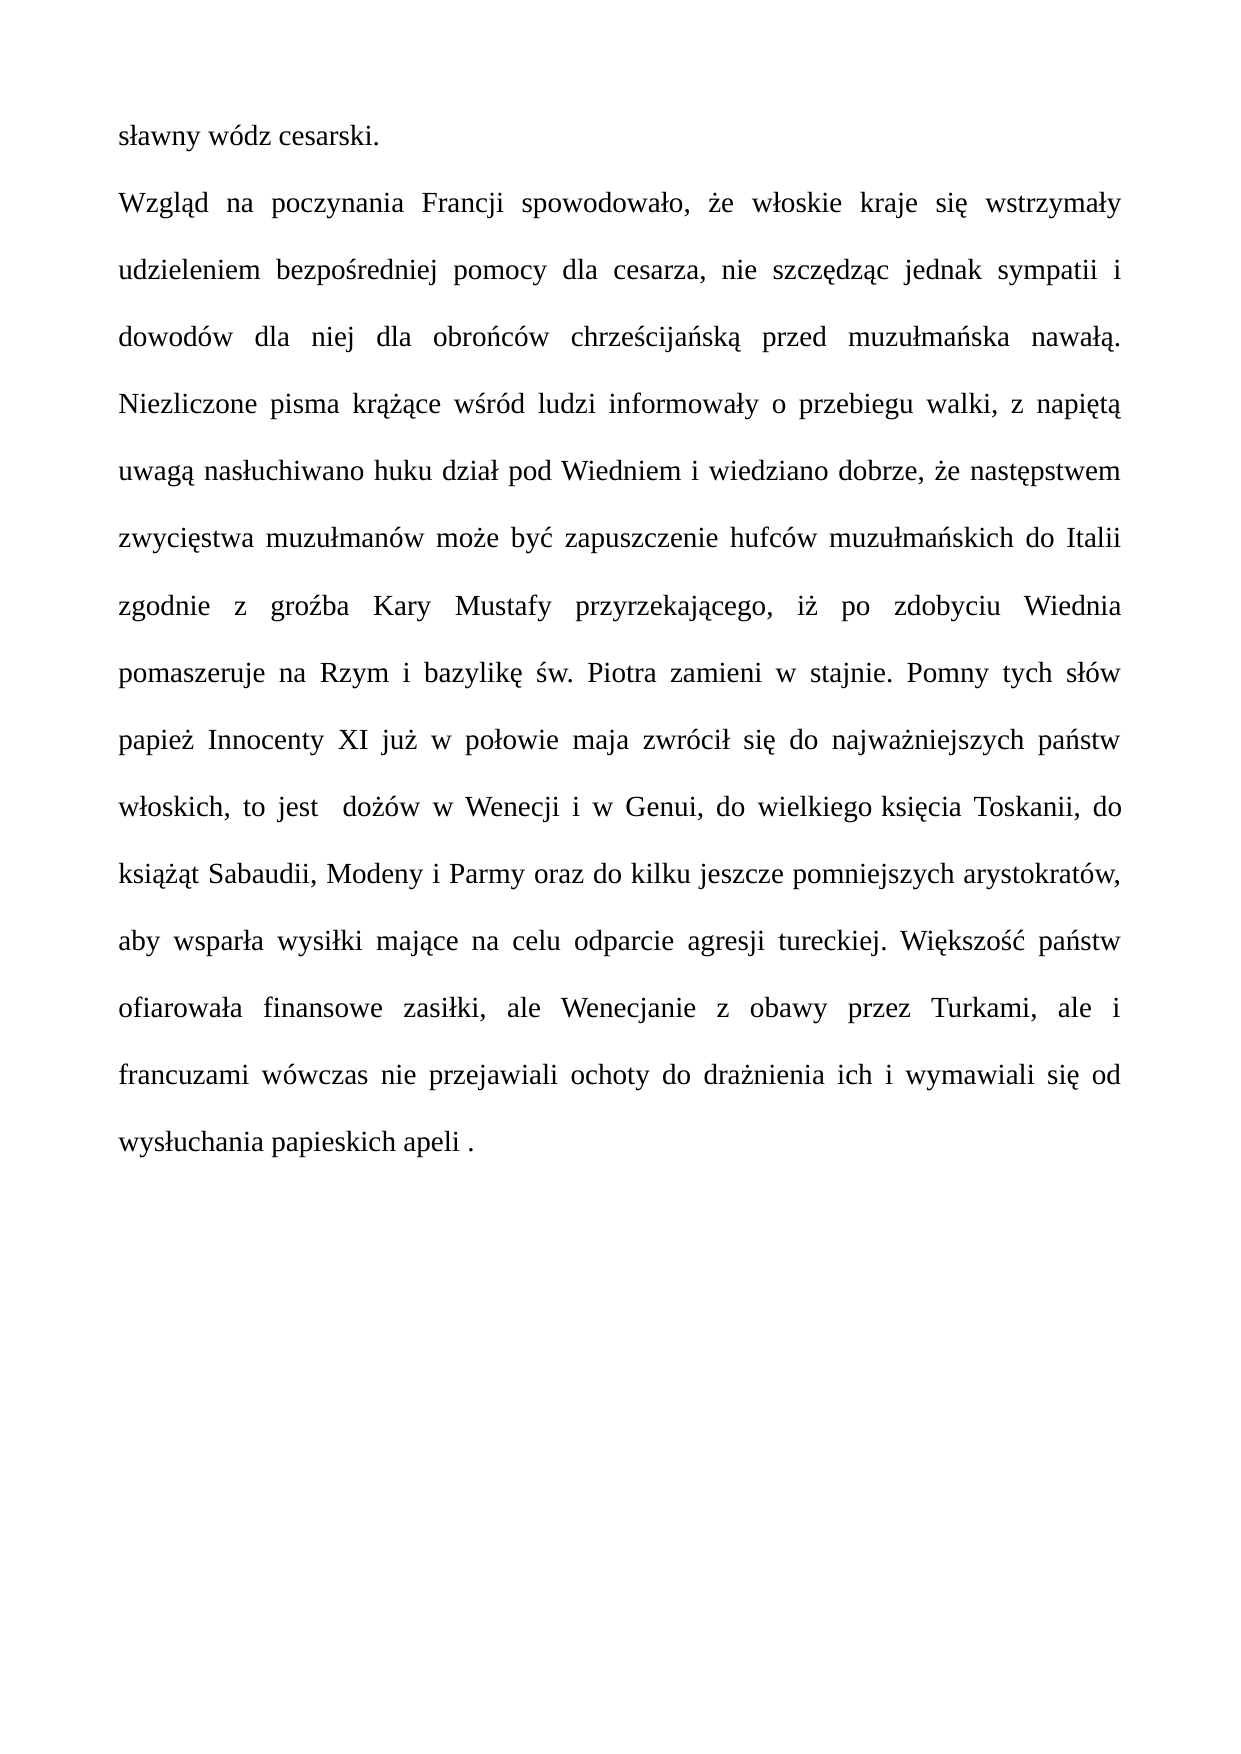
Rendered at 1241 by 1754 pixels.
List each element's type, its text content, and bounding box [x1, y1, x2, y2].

text sławny wódz cesarski. [118, 118, 1122, 152]
text Wzgląd na poczynania Francji spowodowało, że włoskie kraje się wstrzymały udzieleniem bezpośredniej pomocy dla cesarza, nie szczędząc jednak sympatii i dowodów dla niej dla obrońców chrześcijańską przed muzułmańska nawałą. Niezliczone pisma krążące wśród ludzi informowały o przebiegu walki, z napiętą uwagą nasłuchiwano huku dział pod Wiedniem i wiedziano dobrze, że następstwem zwycięstwa muzułmanów może być zapuszczenie hufców muzułmańskich do Italii zgodnie z groźba Kary Mustafy przyrzekającego, iż po zdobyciu Wiednia pomaszeruje na Rzym i bazylikę św. Piotra zamieni w stajnie. Pomny tych słów papież Innocenty XI już w połowie maja zwrócił się do najważniejszych państw włoskich, to jest dożów w Wenecji i w Genui, do wielkiego księcia Toskanii, do książąt Sabaudii, Modeny i Parmy oraz do kilku jeszcze pomniejszych arystokratów, aby wsparła wysiłki mające na celu odparcie agresji tureckiej. Większość państw ofiarowała finansowe zasiłki, ale Wenecjanie z obawy przez Turkami, ale i francuzami wówczas nie przejawiali ochoty do drażnienia ich i wymawiali się od wysłuchania papieskich apeli . [118, 185, 1122, 1158]
